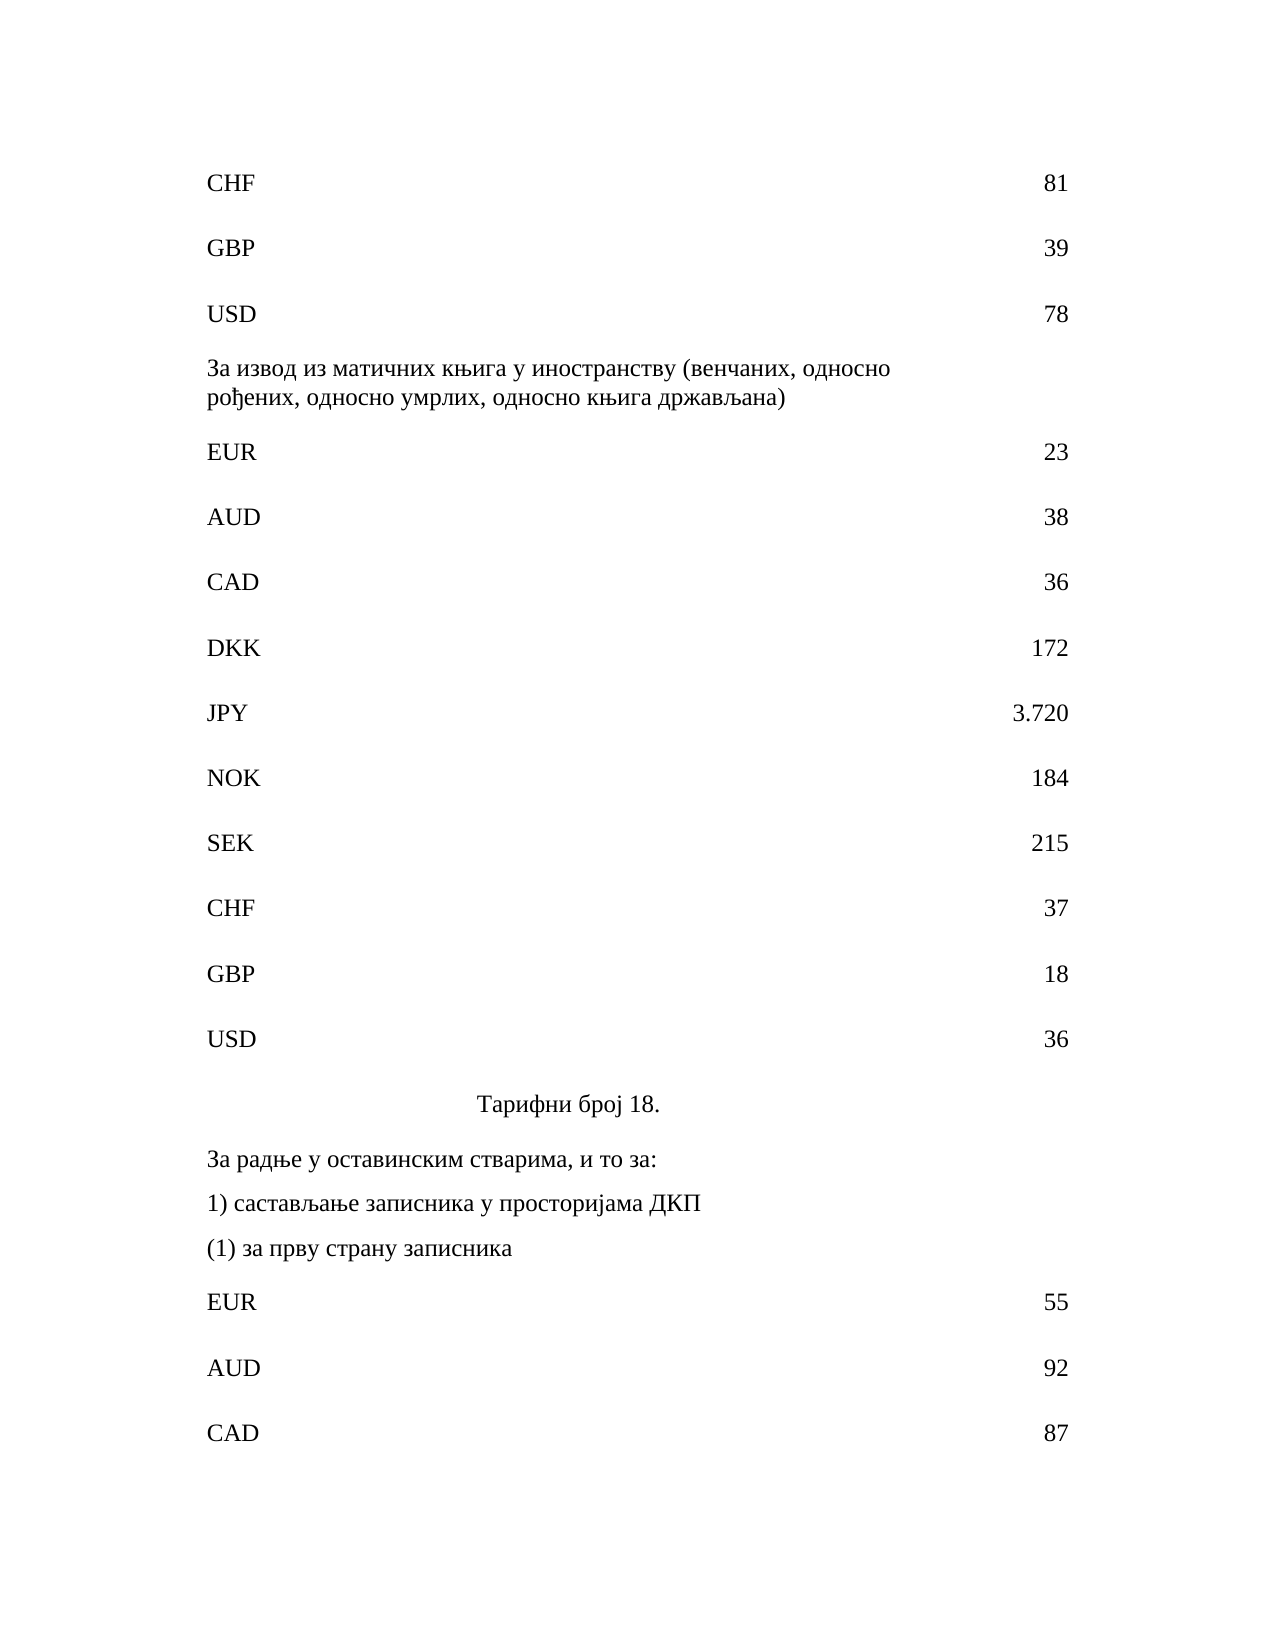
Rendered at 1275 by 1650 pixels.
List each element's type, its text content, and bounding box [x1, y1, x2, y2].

table_cell 1) састављање записника у просторијама ДКП [199, 1180, 938, 1225]
table_cell EUR [199, 419, 938, 484]
table_cell 92 [938, 1334, 1076, 1399]
table_cell [938, 1071, 1076, 1136]
table_cell [938, 346, 1076, 419]
table_cell [938, 1180, 1076, 1225]
table_cell SEK [199, 810, 938, 875]
table_cell USD [199, 280, 938, 346]
table_cell 172 [938, 614, 1076, 679]
table_cell GBP [199, 215, 938, 280]
table_cell EUR [199, 1269, 938, 1334]
table_cell 36 [938, 549, 1076, 614]
table_cell JPY [199, 680, 938, 745]
table_cell USD [199, 1006, 938, 1071]
table_cell 87 [938, 1400, 1076, 1465]
table_cell 78 [938, 280, 1076, 346]
table_cell 3.720 [938, 680, 1076, 745]
table_cell 38 [938, 484, 1076, 549]
table_cell 23 [938, 419, 1076, 484]
table_cell AUD [199, 484, 938, 549]
table_cell CAD [199, 1400, 938, 1465]
table_cell [938, 1225, 1076, 1269]
table_cell За радње у оставинским стварима, и то за: [199, 1136, 938, 1180]
table_cell DKK [199, 614, 938, 679]
table_cell AUD [199, 1334, 938, 1399]
table_cell 81 [938, 150, 1076, 215]
table_cell [938, 1136, 1076, 1180]
table_cell CAD [199, 549, 938, 614]
table_cell Тарифни број 18. [199, 1071, 938, 1136]
table_cell 55 [938, 1269, 1076, 1334]
table_cell CHF [199, 150, 938, 215]
table_cell GBP [199, 940, 938, 1006]
table_cell 215 [938, 810, 1076, 875]
table_cell 36 [938, 1006, 1076, 1071]
table_cell 184 [938, 745, 1076, 810]
table_cell За извод из матичних књига у иностранству (венчаних, односно рођених, односно умрлих, односно књига држављана) [199, 346, 938, 419]
table_cell NOK [199, 745, 938, 810]
table_cell 18 [938, 940, 1076, 1006]
table_cell 37 [938, 875, 1076, 940]
table_cell (1) за прву страну записника [199, 1225, 938, 1269]
table_cell CHF [199, 875, 938, 940]
table_cell 39 [938, 215, 1076, 280]
